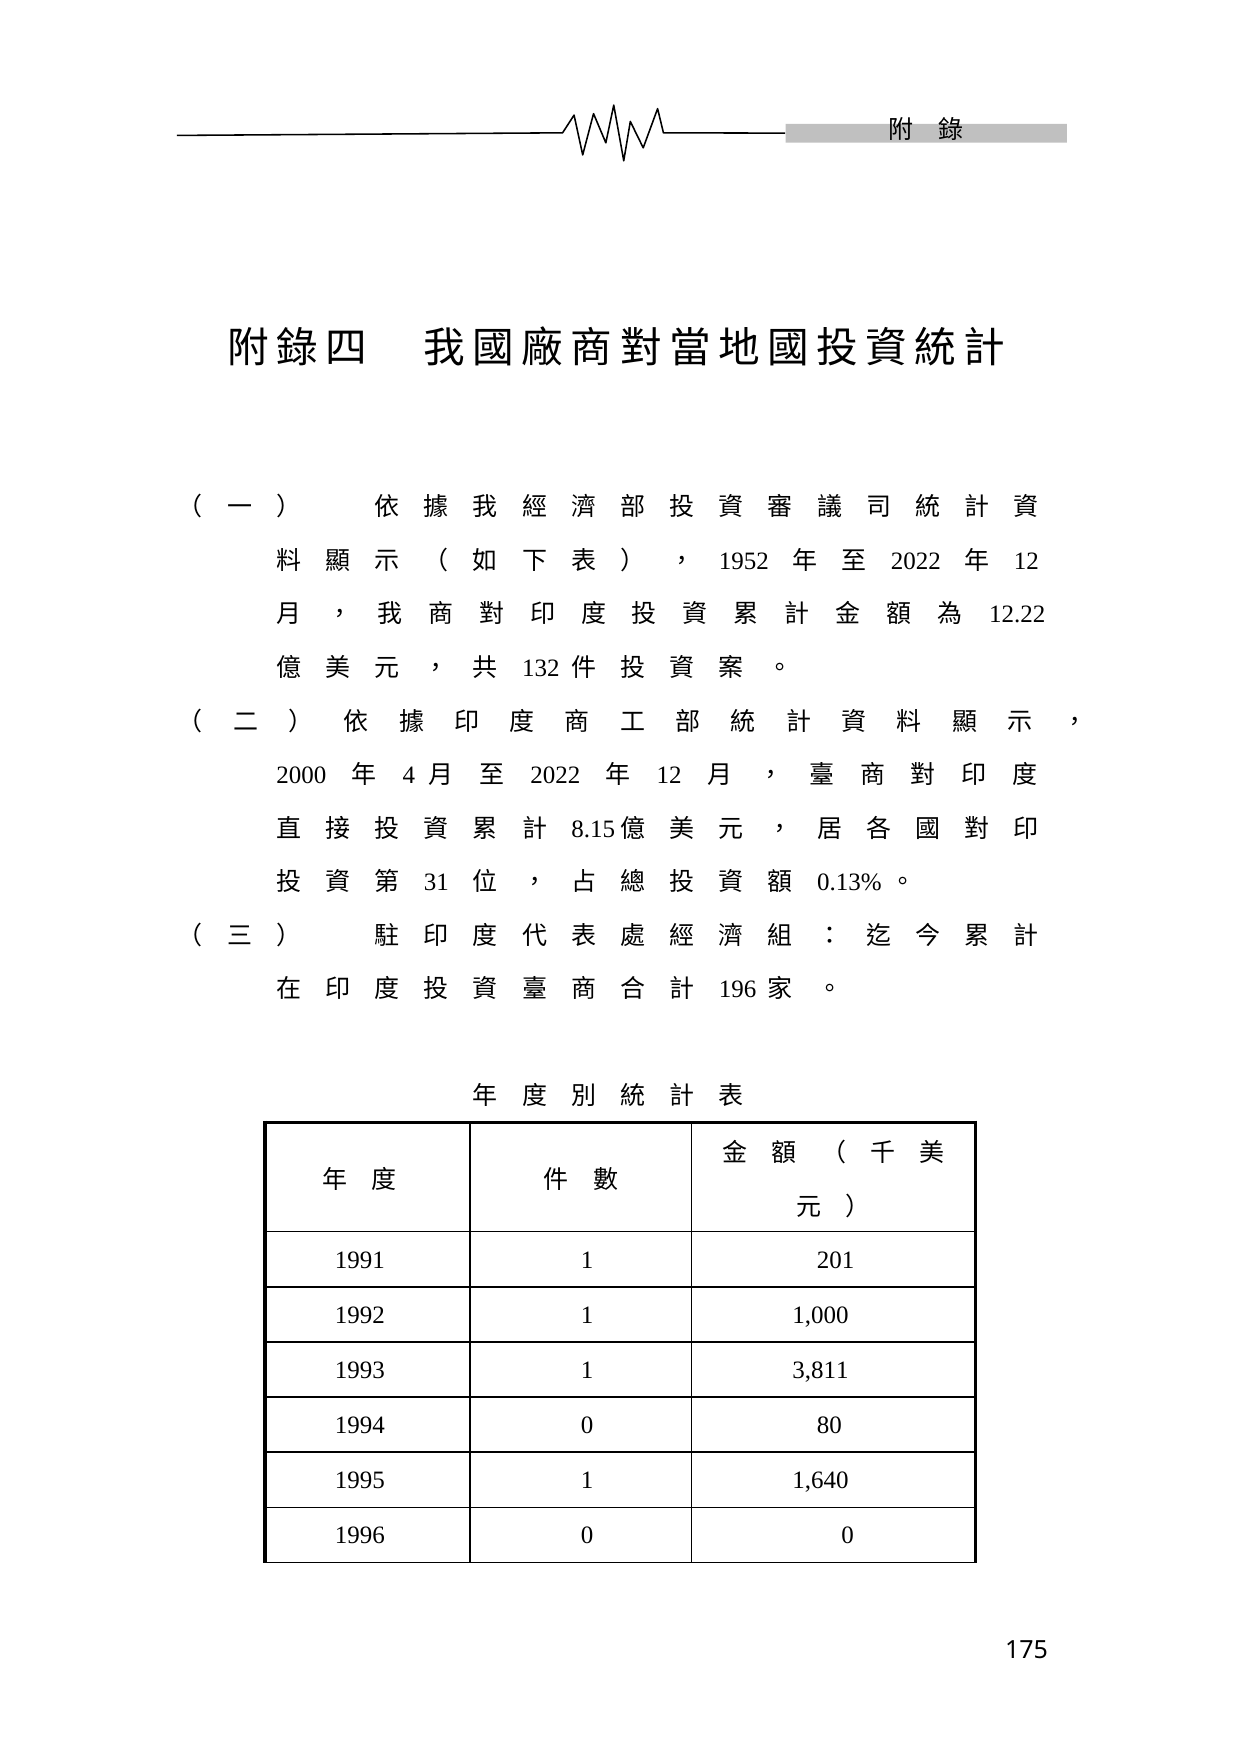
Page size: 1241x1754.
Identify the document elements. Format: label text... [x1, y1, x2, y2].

table_cell 0 [692, 1508, 974, 1561]
text （二）依據印度商工部統計資料顯示，2000年4月至2022年12月，臺商對印度直接投資累計8.15億美元，居各國對印投資第31位，占總投資額0.13%。 [178, 692, 1063, 906]
text 附錄四 我國廠商對當地國投資統計 [178, 291, 1063, 398]
table_cell 1 [471, 1453, 691, 1506]
table_cell 80 [692, 1398, 974, 1451]
text （三） 駐印度代表處經濟組：迄今累計在印度投資臺商合計196家。 [178, 906, 1063, 1013]
table_cell 201 [692, 1232, 974, 1286]
table_cell 1991 [267, 1232, 469, 1286]
table_cell 1 [471, 1288, 691, 1341]
table_cell 1993 [267, 1343, 469, 1396]
table_cell 1 [471, 1232, 691, 1286]
table_cell 1994 [267, 1398, 469, 1451]
table_cell 0 [471, 1398, 691, 1451]
table_cell 1 [471, 1343, 691, 1396]
table_cell 1996 [267, 1508, 469, 1561]
table_cell 1992 [267, 1288, 469, 1341]
table_cell 1,640 [692, 1453, 974, 1506]
table_cell 3,811 [692, 1343, 974, 1396]
table_header 件數 [471, 1124, 691, 1231]
table_header 金額（千美元） [692, 1124, 974, 1231]
table_cell 0 [471, 1508, 691, 1561]
table_cell 1995 [267, 1453, 469, 1506]
table_header 年度 [267, 1124, 469, 1231]
text 年度別統計表 [178, 1067, 1063, 1121]
table_cell 1,000 [692, 1288, 974, 1341]
text （一） 依據我經濟部投資審議司統計資料顯示（如下表），1952年至2022年12月，我商對印度投資累計金額為12.22億美元，共132件投資案。 [178, 478, 1063, 692]
